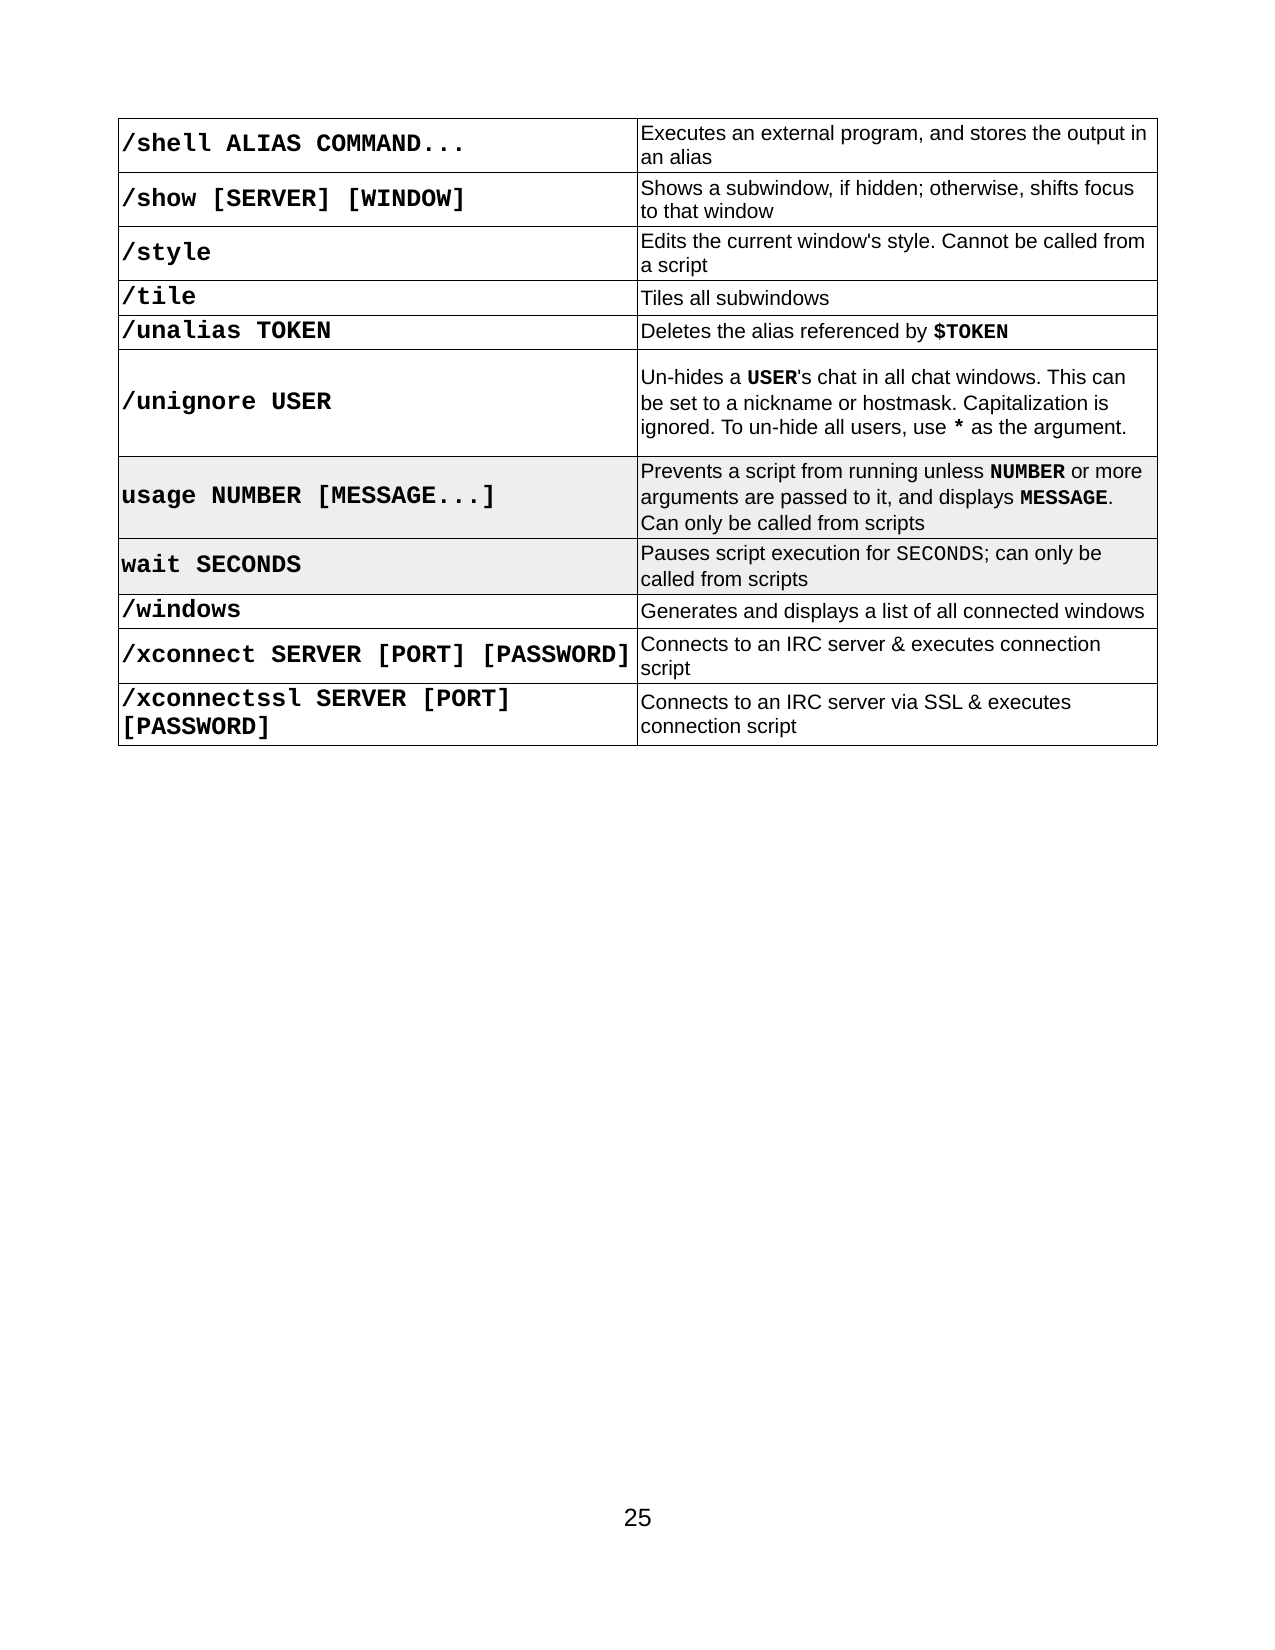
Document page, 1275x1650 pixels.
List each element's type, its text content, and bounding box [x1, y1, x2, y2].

table_cell /show [SERVER] [WINDOW] [119, 173, 637, 226]
table_cell Pauses script execution for SECONDS; can only be called from scripts [638, 539, 1157, 594]
table_cell wait SECONDS [119, 539, 637, 594]
table_cell /tile [119, 281, 637, 315]
table_cell Un-hides a USER's chat in all chat windows. This can be set to a nickname or hostmask. Capitalization is ignored. To un-hide all users, use * as the argument. [638, 350, 1157, 456]
table_cell Generates and displays a list of all connected windows [638, 595, 1157, 628]
table_cell usage NUMBER [MESSAGE...] [119, 457, 637, 538]
table_cell /windows [119, 595, 637, 628]
table_cell Tiles all subwindows [638, 281, 1157, 315]
table_cell /unignore USER [119, 350, 637, 456]
table_cell Executes an external program, and stores the output in an alias [638, 119, 1157, 172]
table_cell /xconnect SERVER [PORT] [PASSWORD] [119, 629, 637, 682]
table_cell Prevents a script from running unless NUMBER or more arguments are passed to it, and displays MESSAGE. Can only be called from scripts [638, 457, 1157, 538]
table_cell Shows a subwindow, if hidden; otherwise, shifts focus to that window [638, 173, 1157, 226]
table_cell Connects to an IRC server & executes connection script [638, 629, 1157, 682]
table_cell /xconnectssl SERVER [PORT] [PASSWORD] [119, 684, 637, 745]
table_cell Edits the current window's style. Cannot be called from a script [638, 227, 1157, 280]
table_cell /shell ALIAS COMMAND... [119, 119, 637, 172]
table_cell /style [119, 227, 637, 280]
table_cell Connects to an IRC server via SSL & executes connection script [638, 684, 1157, 745]
table_cell Deletes the alias referenced by $TOKEN [638, 316, 1157, 349]
table_cell /unalias TOKEN [119, 316, 637, 349]
